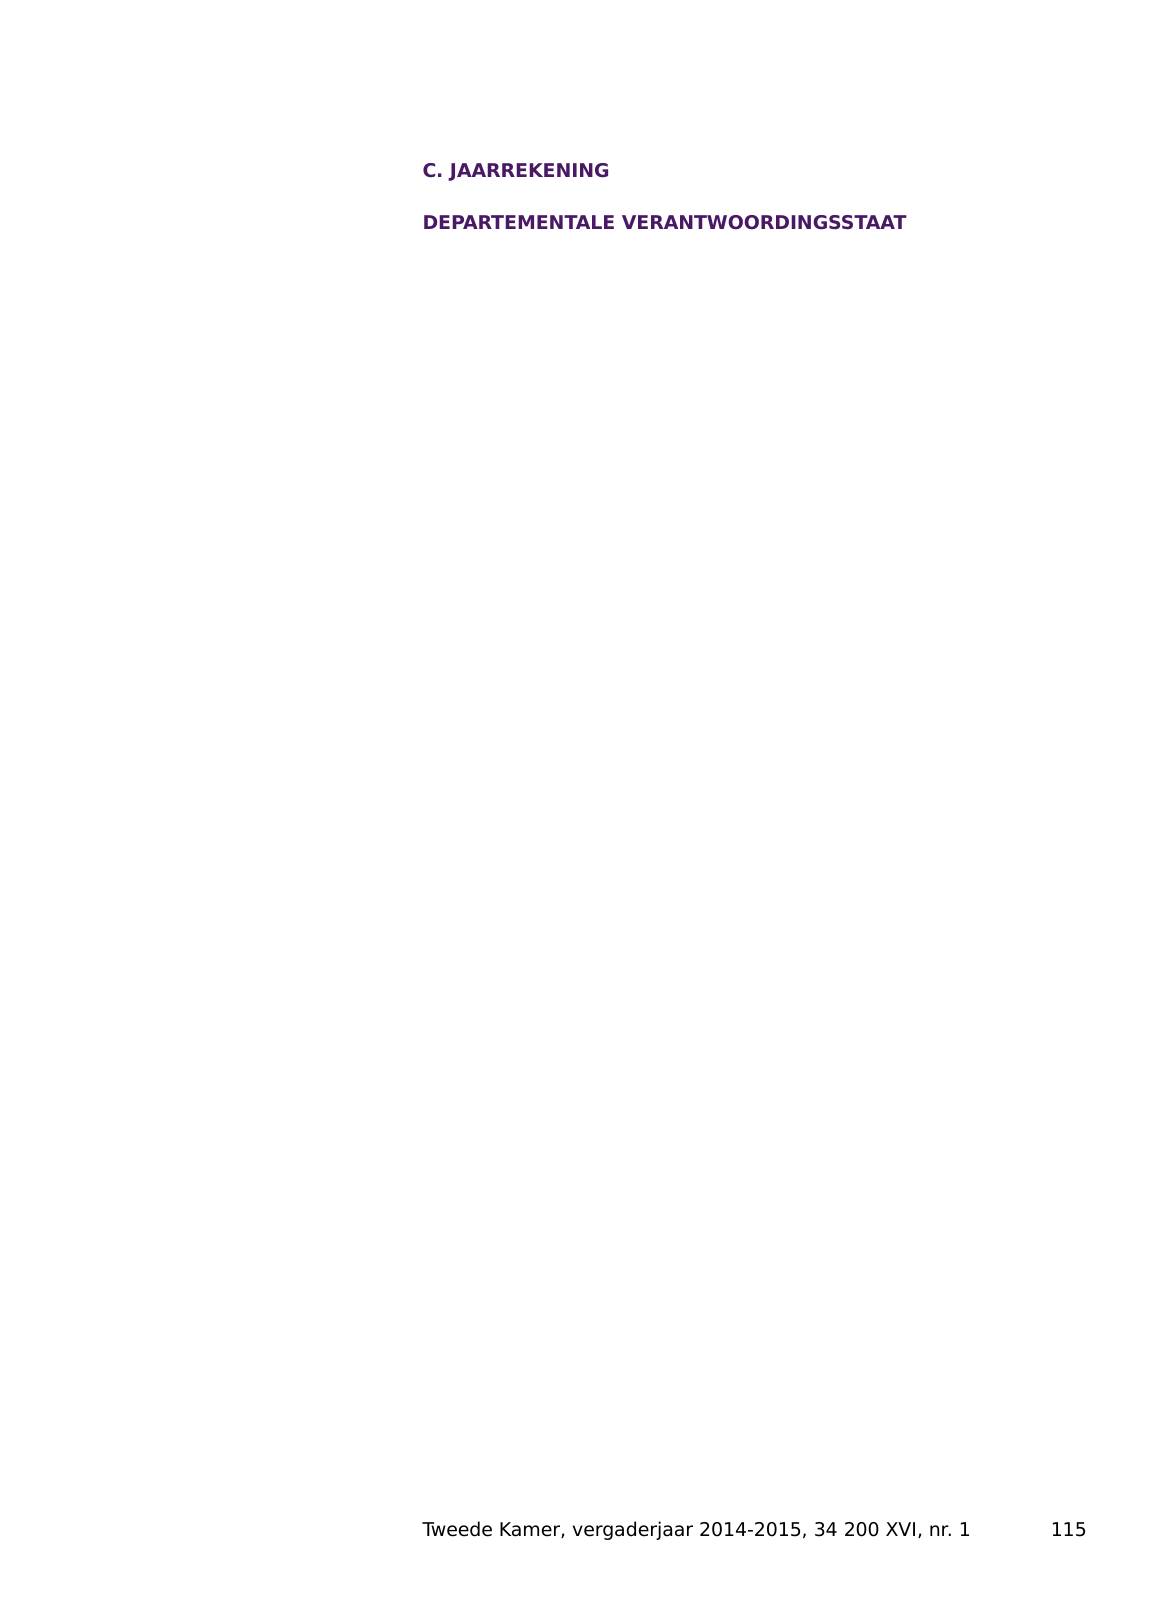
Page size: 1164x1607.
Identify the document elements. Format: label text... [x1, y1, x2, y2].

subtitle C. JAARREKENING [422, 160, 1087, 182]
subtitle DEPARTEMENTALE VERANTWOORDINGSSTAAT [422, 212, 1087, 234]
